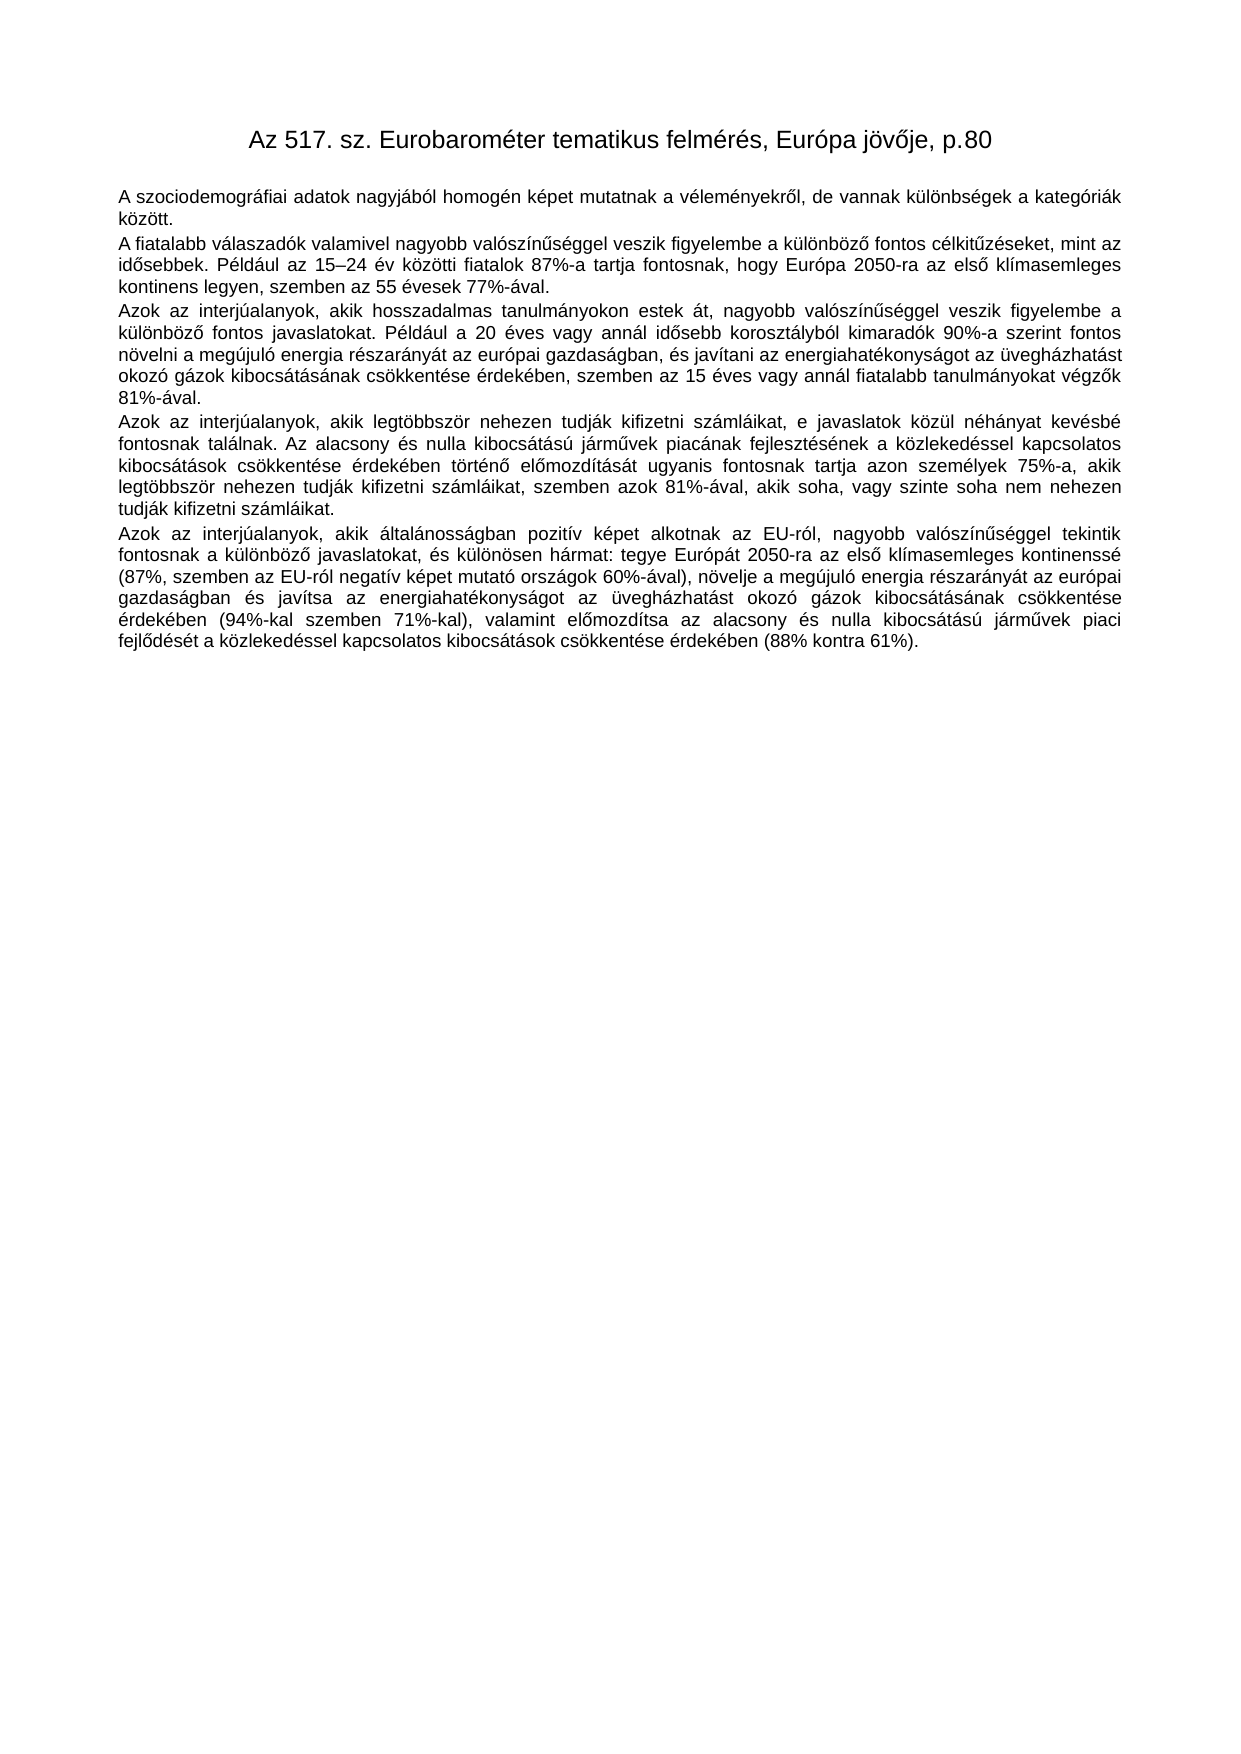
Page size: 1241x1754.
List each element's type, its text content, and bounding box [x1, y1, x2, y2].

text A szociodemográfiai adatok nagyjából homogén képet mutatnak a véleményekről, de vannak különbségek a kategóriák között. [118, 186, 1122, 229]
text Azok az interjúalanyok, akik általánosságban pozitív képet alkotnak az EU-ról, nagyobb valószínűséggel tekintik fontosnak a különböző javaslatokat, és különösen hármat: tegye Európát 2050-ra az első klímasemleges kontinenssé (87%, szemben az EU-ról negatív képet mutató országok 60%-ával), növelje a megújuló energia részarányát az európai gazdaságban és javítsa az energiahatékonyságot az üvegházhatást okozó gázok kibocsátásának csökkentése érdekében (94%-kal szemben 71%-kal), valamint előmozdítsa az alacsony és nulla kibocsátású járművek piaci fejlődését a közlekedéssel kapcsolatos kibocsátások csökkentése érdekében (88% kontra 61%). [118, 522, 1122, 652]
text Azok az interjúalanyok, akik legtöbbször nehezen tudják kifizetni számláikat, e javaslatok közül néhányat kevésbé fontosnak találnak. Az alacsony és nulla kibocsátású járművek piacának fejlesztésének a közlekedéssel kapcsolatos kibocsátások csökkentése érdekében történő előmozdítását ugyanis fontosnak tartja azon személyek 75%-a, akik legtöbbször nehezen tudják kifizetni számláikat, szemben azok 81%-ával, akik soha, vagy szinte soha nem nehezen tudják kifizetni számláikat. [118, 411, 1122, 519]
text A fiatalabb válaszadók valamivel nagyobb valószínűséggel veszik figyelembe a különböző fontos célkitűzéseket, mint az idősebbek. Például az 15–24 év közötti fiatalok 87%-a tartja fontosnak, hogy Európa 2050-ra az első klímasemleges kontinens legyen, szemben az 55 évesek 77%-ával. [118, 232, 1122, 297]
text Azok az interjúalanyok, akik hosszadalmas tanulmányokon estek át, nagyobb valószínűséggel veszik figyelembe a különböző fontos javaslatokat. Például a 20 éves vagy annál idősebb korosztályból kimaradók 90%-a szerint fontos növelni a megújuló energia részarányát az európai gazdaságban, és javítani az energiahatékonyságot az üvegházhatást okozó gázok kibocsátásának csökkentése érdekében, szemben az 15 éves vagy annál fiatalabb tanulmányokat végzők 81%-ával. [118, 300, 1122, 408]
